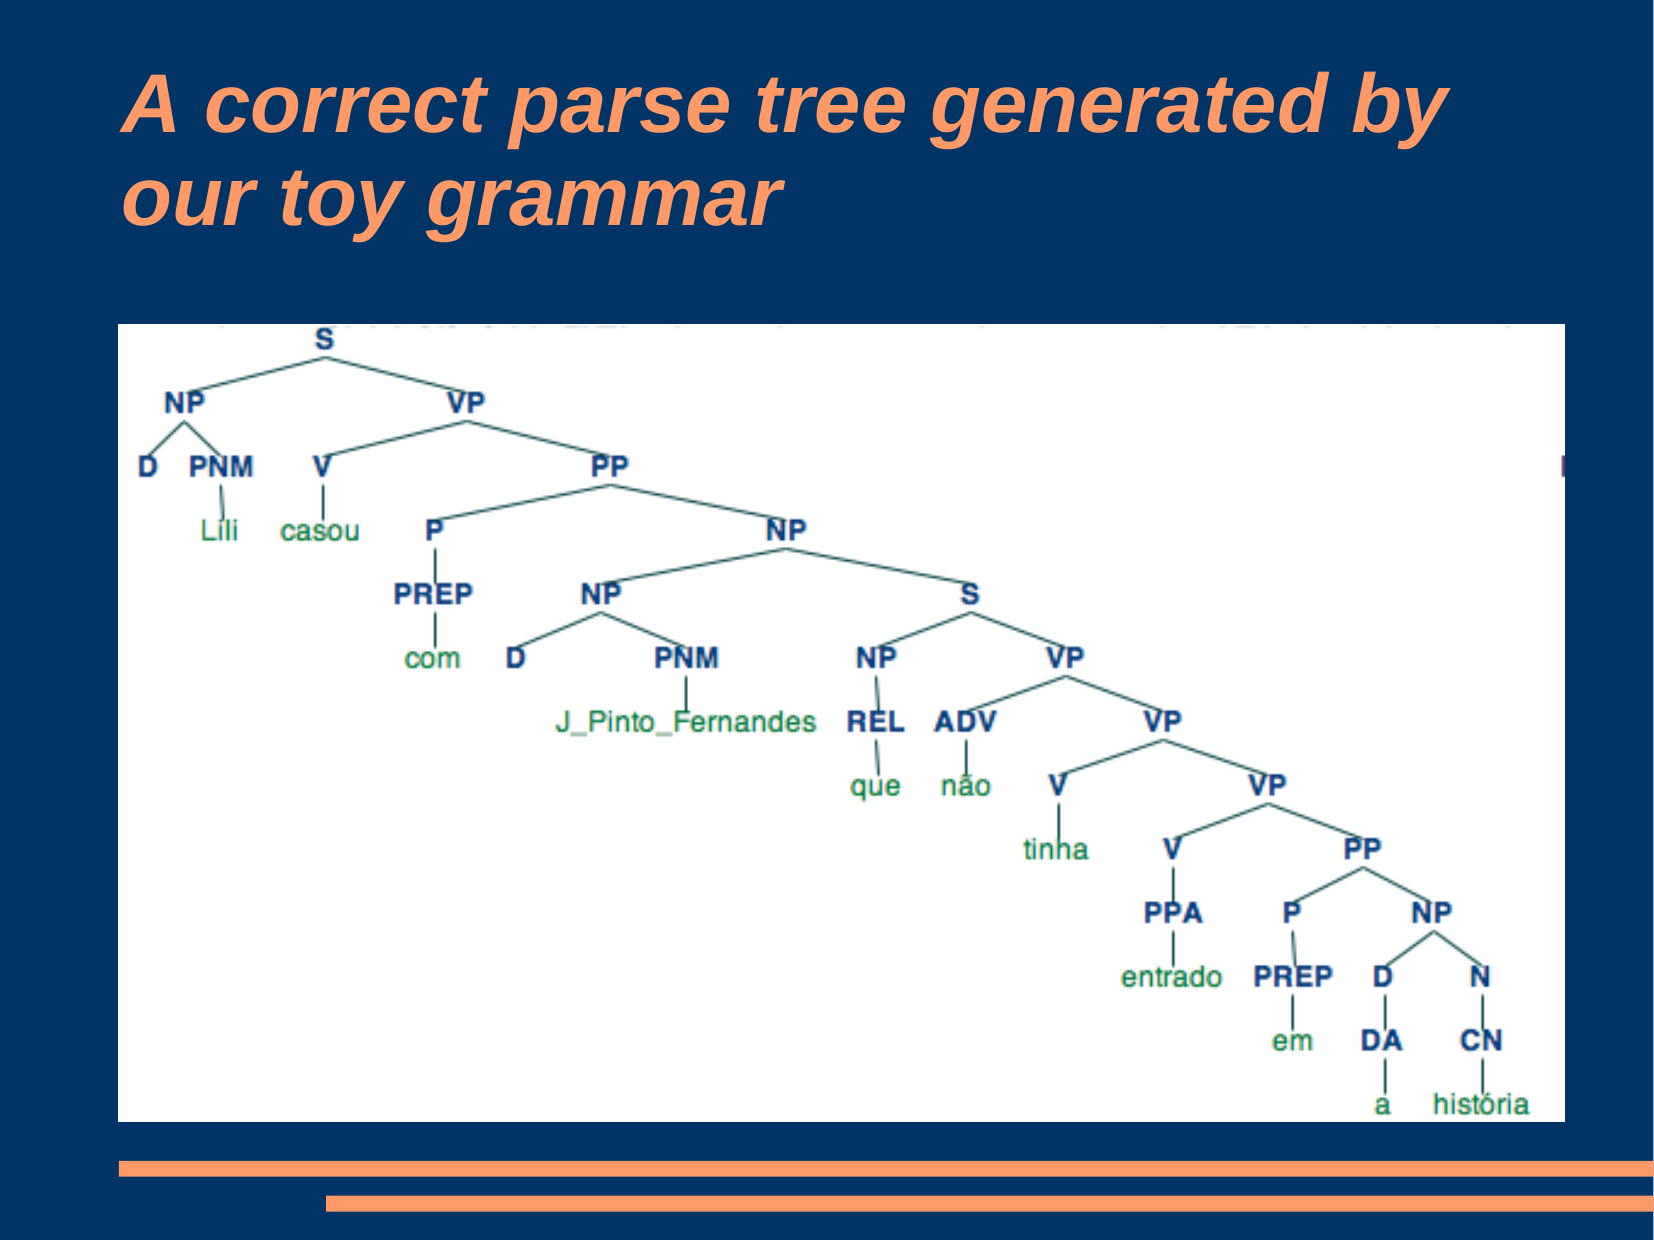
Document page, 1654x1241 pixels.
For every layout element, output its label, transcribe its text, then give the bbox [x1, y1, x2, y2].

title A correct parse tree generated by our toy grammar [121, 46, 1534, 254]
picture [118, 324, 1565, 1123]
